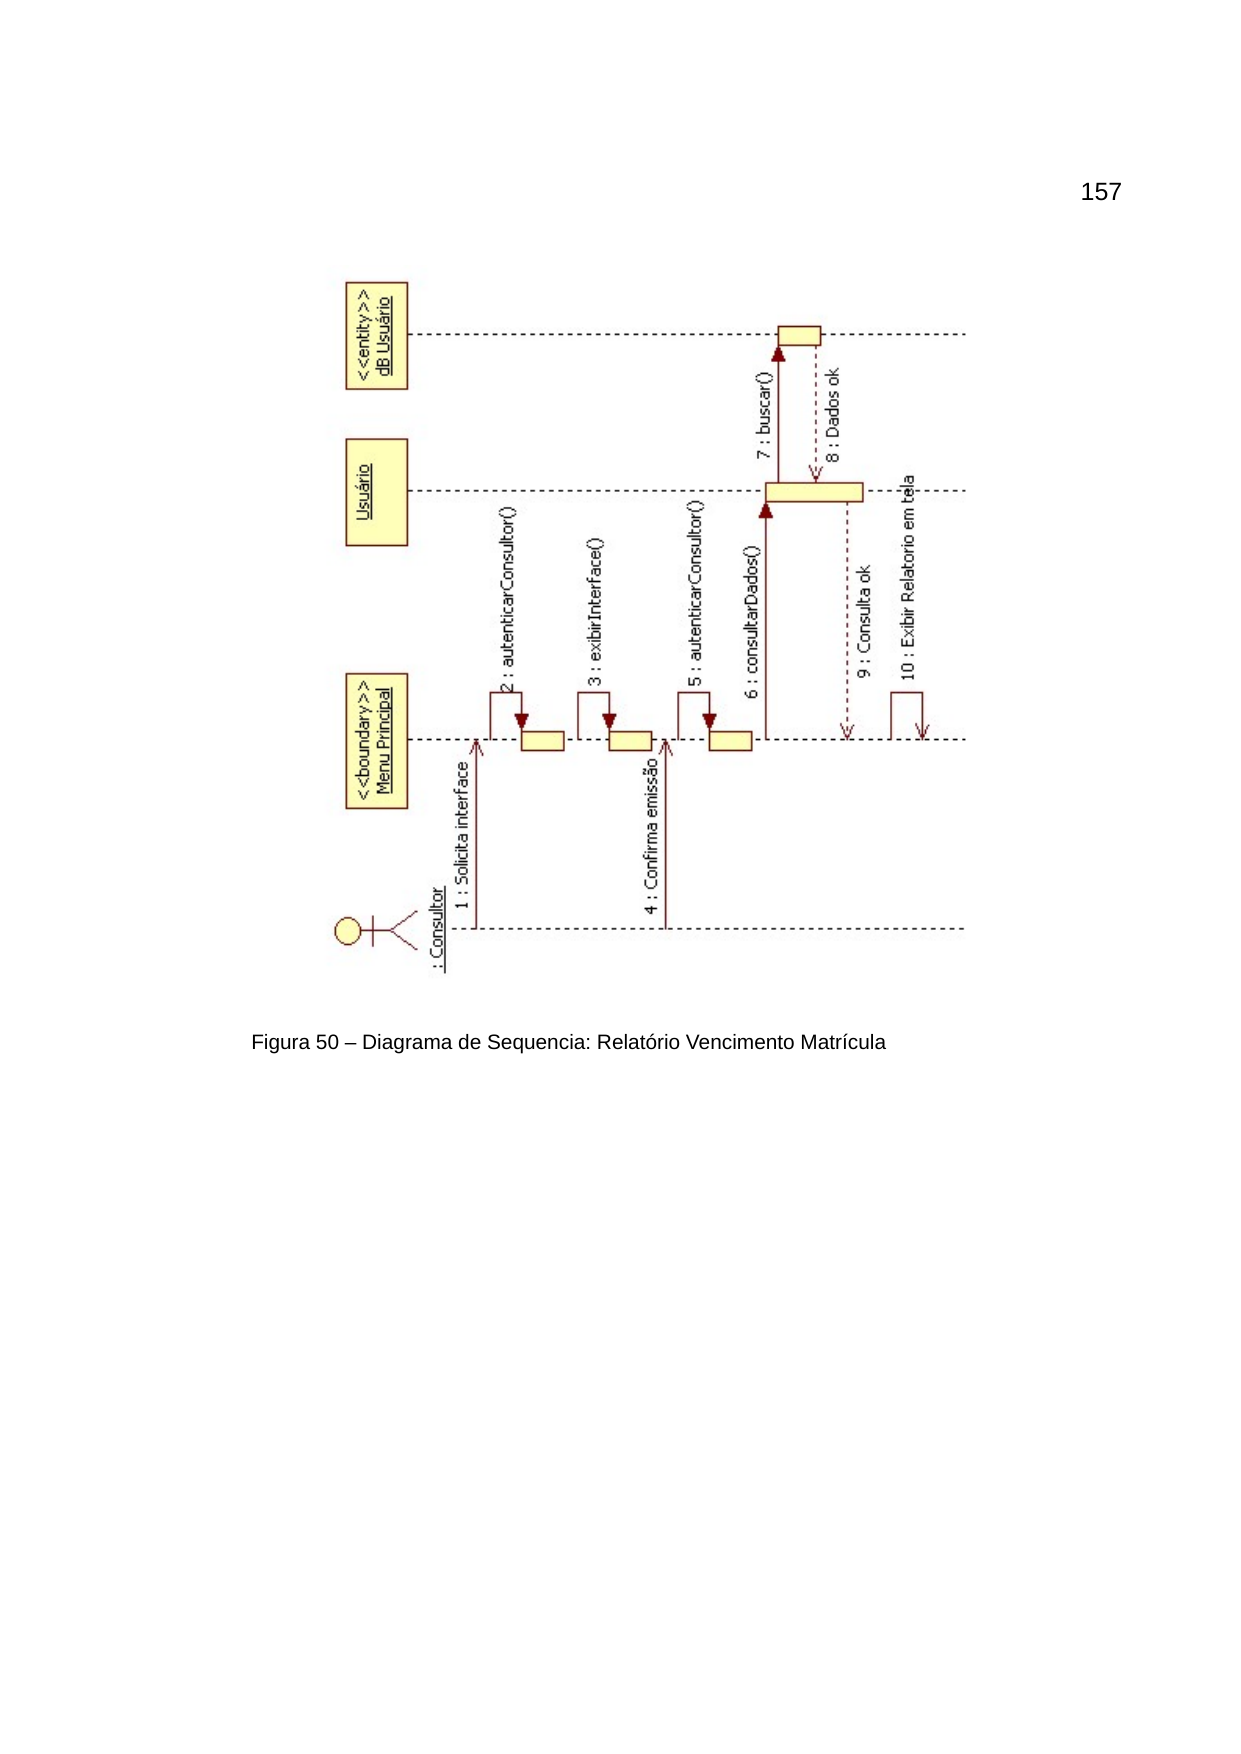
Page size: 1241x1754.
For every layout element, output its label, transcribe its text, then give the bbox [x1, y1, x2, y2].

text Figura 50 – Diagrama de Sequencia: Relatório Vencimento Matrícula [177, 1030, 1122, 1054]
picture [302, 265, 997, 1030]
